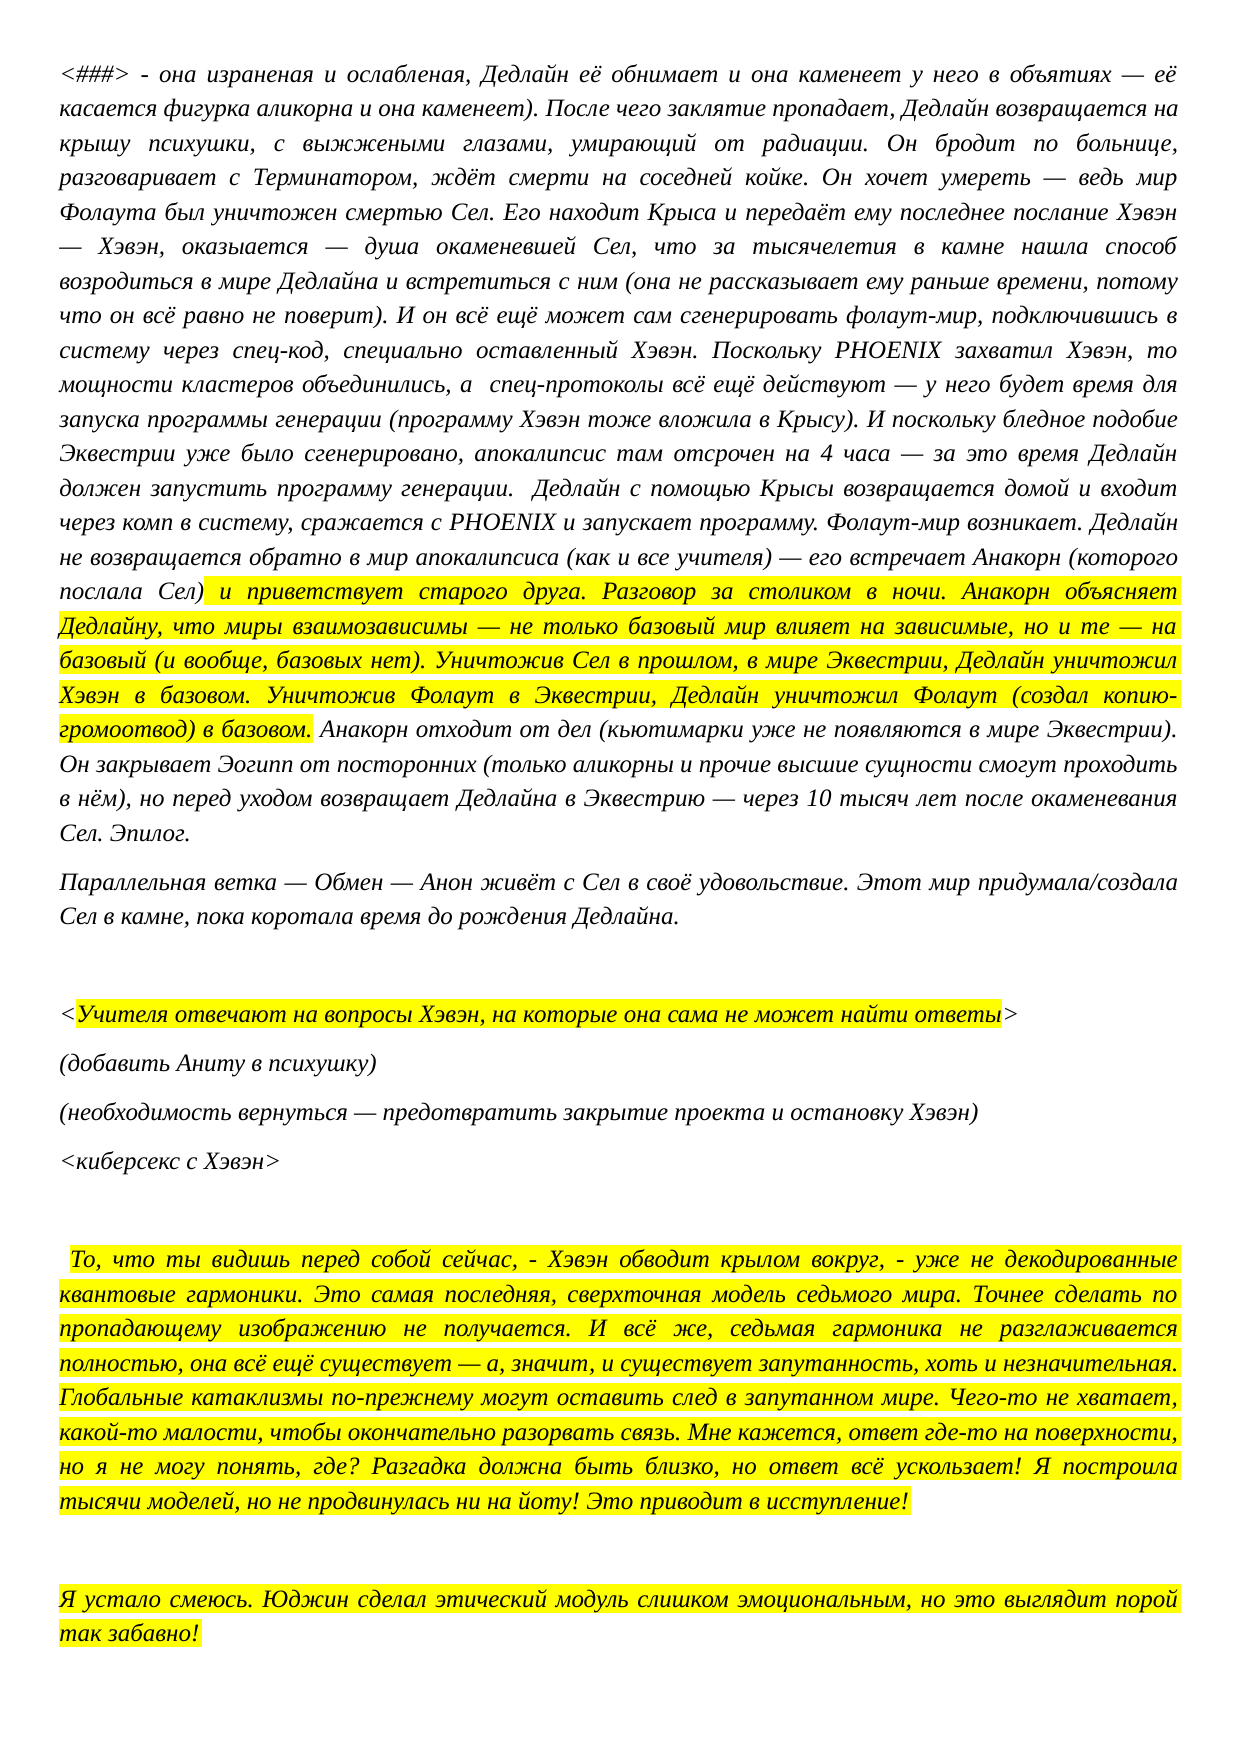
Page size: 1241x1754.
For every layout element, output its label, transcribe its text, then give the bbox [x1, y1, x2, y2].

text (добавить Аниту в психушку) [59, 1048, 1181, 1077]
text Параллельная ветка — Обмен — Анон живёт с Сел в своё удовольствие. Этот мир придумала/создала Сел в камне, пока коротала время до рождения Дедлайна. [59, 867, 1181, 930]
text Я устало смеюсь. Юджин сделал этический модуль слишком эмоциональным, но это выглядит порой так забавно! [59, 1584, 1181, 1647]
text (необходимость вернуться — предотвратить закрытие проекта и остановку Хэвэн) [59, 1097, 1181, 1126]
text <киберсекс с Хэвэн> [59, 1146, 1181, 1175]
text То, что ты видишь перед собой сейчас, - Хэвэн обводит крылом вокруг, - уже не декодированные квантовые гармоники. Это самая последняя, сверхточная модель седьмого мира. Точнее сделать по пропадающему изображению не получается. И всё же, седьмая гармоника не разглаживается полностью, она всё ещё существует — а, значит, и существует запутанность, хоть и незначительная. Глобальные катаклизмы по-прежнему могут оставить след в запутанном мире. Чего-то не хватает, какой-то малости, чтобы окончательно разорвать связь. Мне кажется, ответ где-то на поверхности, но я не могу понять, где? Разгадка должна быть близко, но ответ всё ускользает! Я построила тысячи моделей, но не продвинулась ни на йоту! Это приводит в исступление! [59, 1244, 1181, 1515]
text <Учителя отвечают на вопросы Хэвэн, на которые она сама не может найти ответы> [59, 999, 1181, 1028]
text <###> - она израненая и ослабленая, Дедлайн её обнимает и она каменеет у него в объятиях — её касается фигурка аликорна и она каменеет). После чего заклятие пропадает, Дедлайн возвращается на крышу психушки, с выжжеными глазами, умирающий от радиации. Он бродит по больнице, разговаривает с Терминатором, ждёт смерти на соседней койке. Он хочет умереть — ведь мир Фолаута был уничтожен смертью Сел. Его находит Крыса и передаёт ему последнее послание Хэвэн — Хэвэн, оказыается — душа окаменевшей Сел, что за тысячелетия в камне нашла способ возродиться в мире Дедлайна и встретиться с ним (она не рассказывает ему раньше времени, потому что он всё равно не поверит). И он всё ещё может сам сгенерировать фолаут-мир, подключившись в систему через спец-код, специально оставленный Хэвэн. Поскольку PHOENIX захватил Хэвэн, то мощности кластеров объединились, а спец-протоколы всё ещё действуют — у него будет время для запуска программы генерации (программу Хэвэн тоже вложила в Крысу). И поскольку бледное подобие Эквестрии уже было сгенерировано, апокалипсис там отсрочен на 4 часа — за это время Дедлайн должен запустить программу генерации. Дедлайн с помощью Крысы возвращается домой и входит через комп в систему, сражается с PHOENIX и запускает программу. Фолаут-мир возникает. Дедлайн не возвращается обратно в мир апокалипсиса (как и все учителя) — его встречает Анакорн (которого послала Сел) и приветствует старого друга. Разговор за столиком в ночи. Анакорн объясняет Дедлайну, что миры взаимозависимы — не только базовый мир влияет на зависимые, но и те — на базовый (и вообще, базовых нет). Уничтожив Сел в прошлом, в мире Эквестрии, Дедлайн уничтожил Хэвэн в базовом. Уничтожив Фолаут в Эквестрии, Дедлайн уничтожил Фолаут (создал копию-громоотвод) в базовом. Анакорн отходит от дел (кьютимарки уже не появляются в мире Эквестрии). Он закрывает Эогипп от посторонних (только аликорны и прочие высшие сущности смогут проходить в нём), но перед уходом возвращает Дедлайна в Эквестрию — через 10 тысяч лет после окаменевания Сел. Эпилог. [59, 59, 1181, 846]
